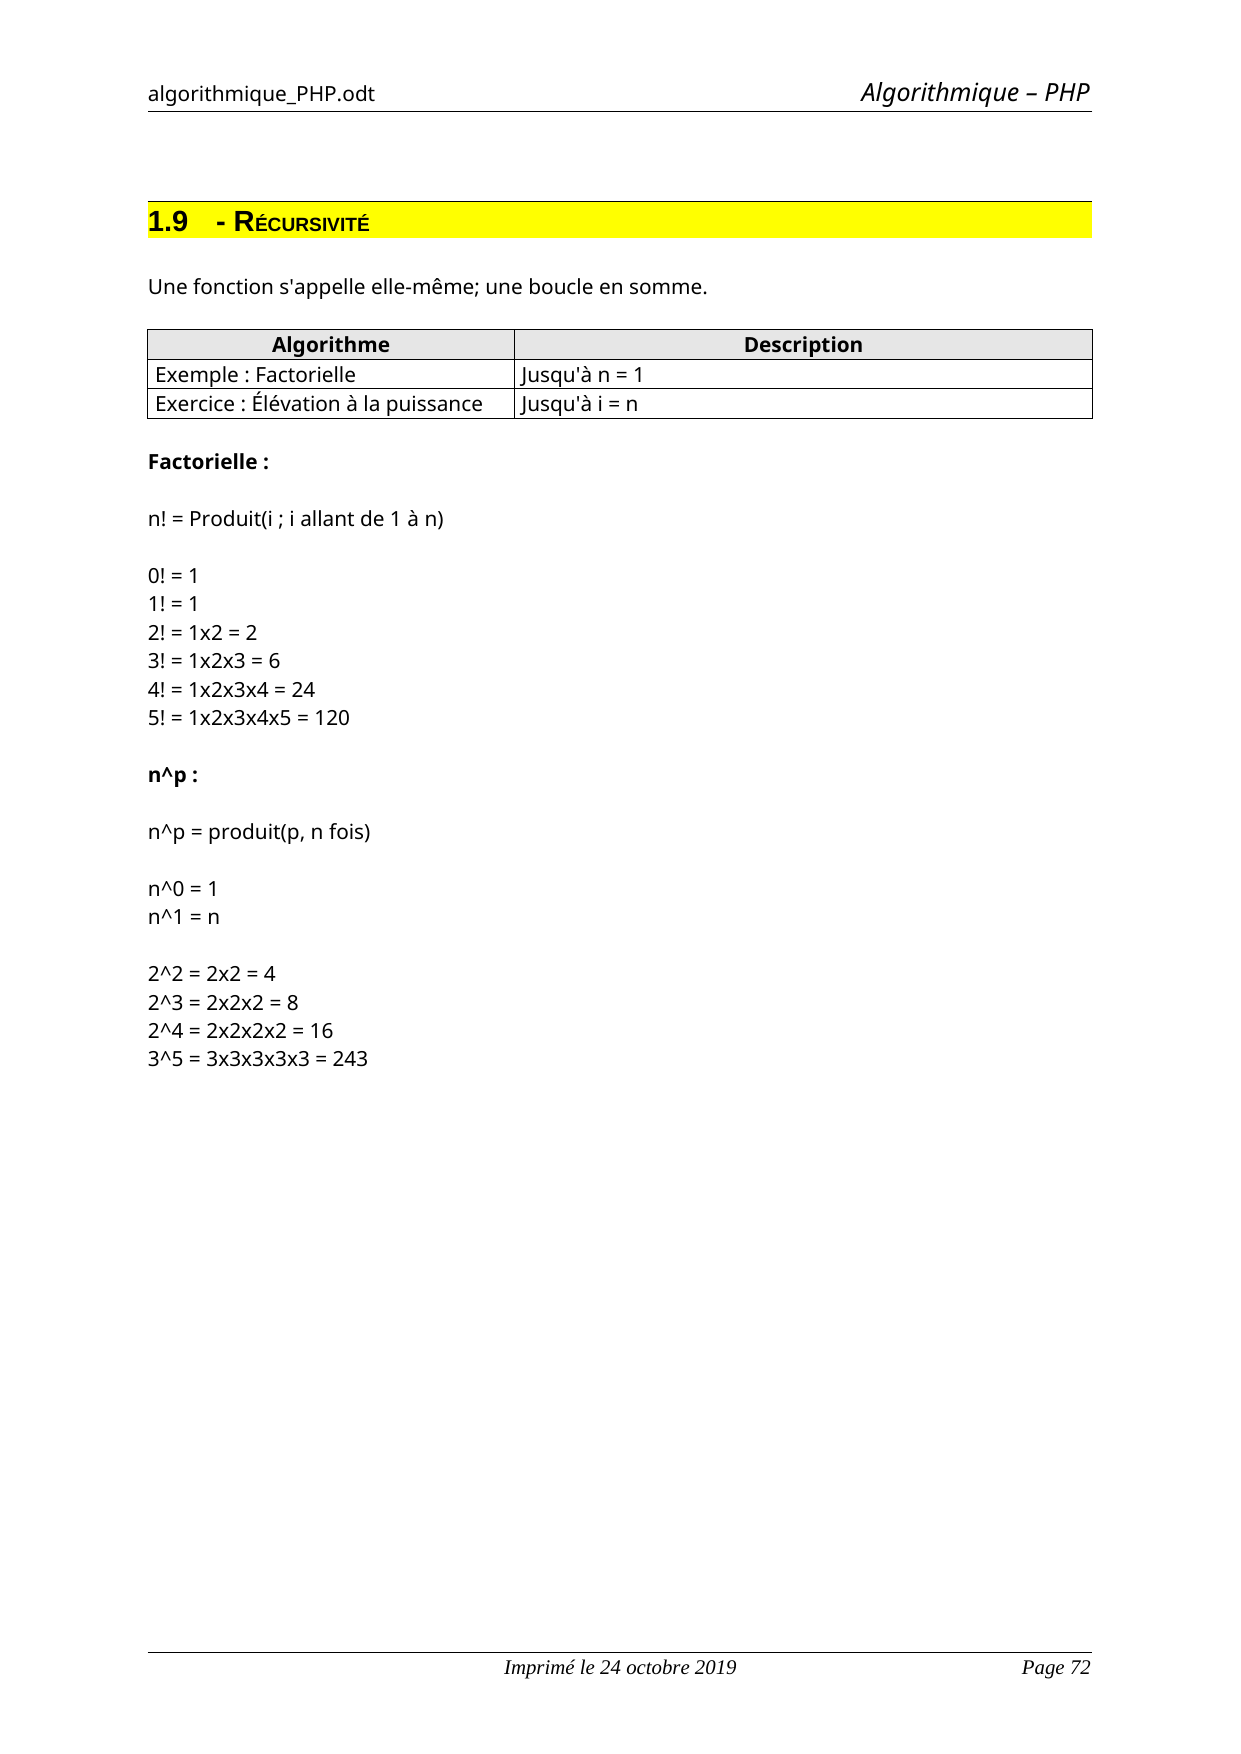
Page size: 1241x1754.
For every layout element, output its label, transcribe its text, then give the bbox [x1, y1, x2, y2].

text 4! = 1x2x3x4 = 24 [148, 675, 1092, 703]
text n^p = produit(p, n fois) [148, 817, 1092, 845]
text 2^2 = 2x2 = 4 [148, 959, 1092, 988]
subtitle - Récursivité [148, 202, 1092, 238]
table_cell Jusqu'à i = n [515, 389, 1092, 418]
text Factorielle : [148, 447, 1092, 476]
text n^0 = 1 [148, 874, 1092, 902]
text 1! = 1 [148, 589, 1092, 618]
text 2^4 = 2x2x2x2 = 16 [148, 1016, 1092, 1044]
text 3^5 = 3x3x3x3x3 = 243 [148, 1044, 1092, 1073]
table_cell Jusqu'à n = 1 [515, 360, 1092, 388]
table_cell Exemple : Factorielle [148, 360, 514, 388]
text 5! = 1x2x3x4x5 = 120 [148, 703, 1092, 732]
text 2! = 1x2 = 2 [148, 618, 1092, 646]
text n^1 = n [148, 902, 1092, 931]
table_header Algorithme [148, 330, 514, 359]
text Une fonction s'appelle elle-même; une boucle en somme. [148, 272, 1092, 301]
text n! = Produit(i ; i allant de 1 à n) [148, 504, 1092, 533]
text 0! = 1 [148, 561, 1092, 589]
text n^p : [148, 760, 1092, 788]
text 3! = 1x2x3 = 6 [148, 646, 1092, 675]
text 2^3 = 2x2x2 = 8 [148, 988, 1092, 1016]
table_header Description [515, 330, 1092, 359]
table_cell Exercice : Élévation à la puissance [148, 389, 514, 418]
